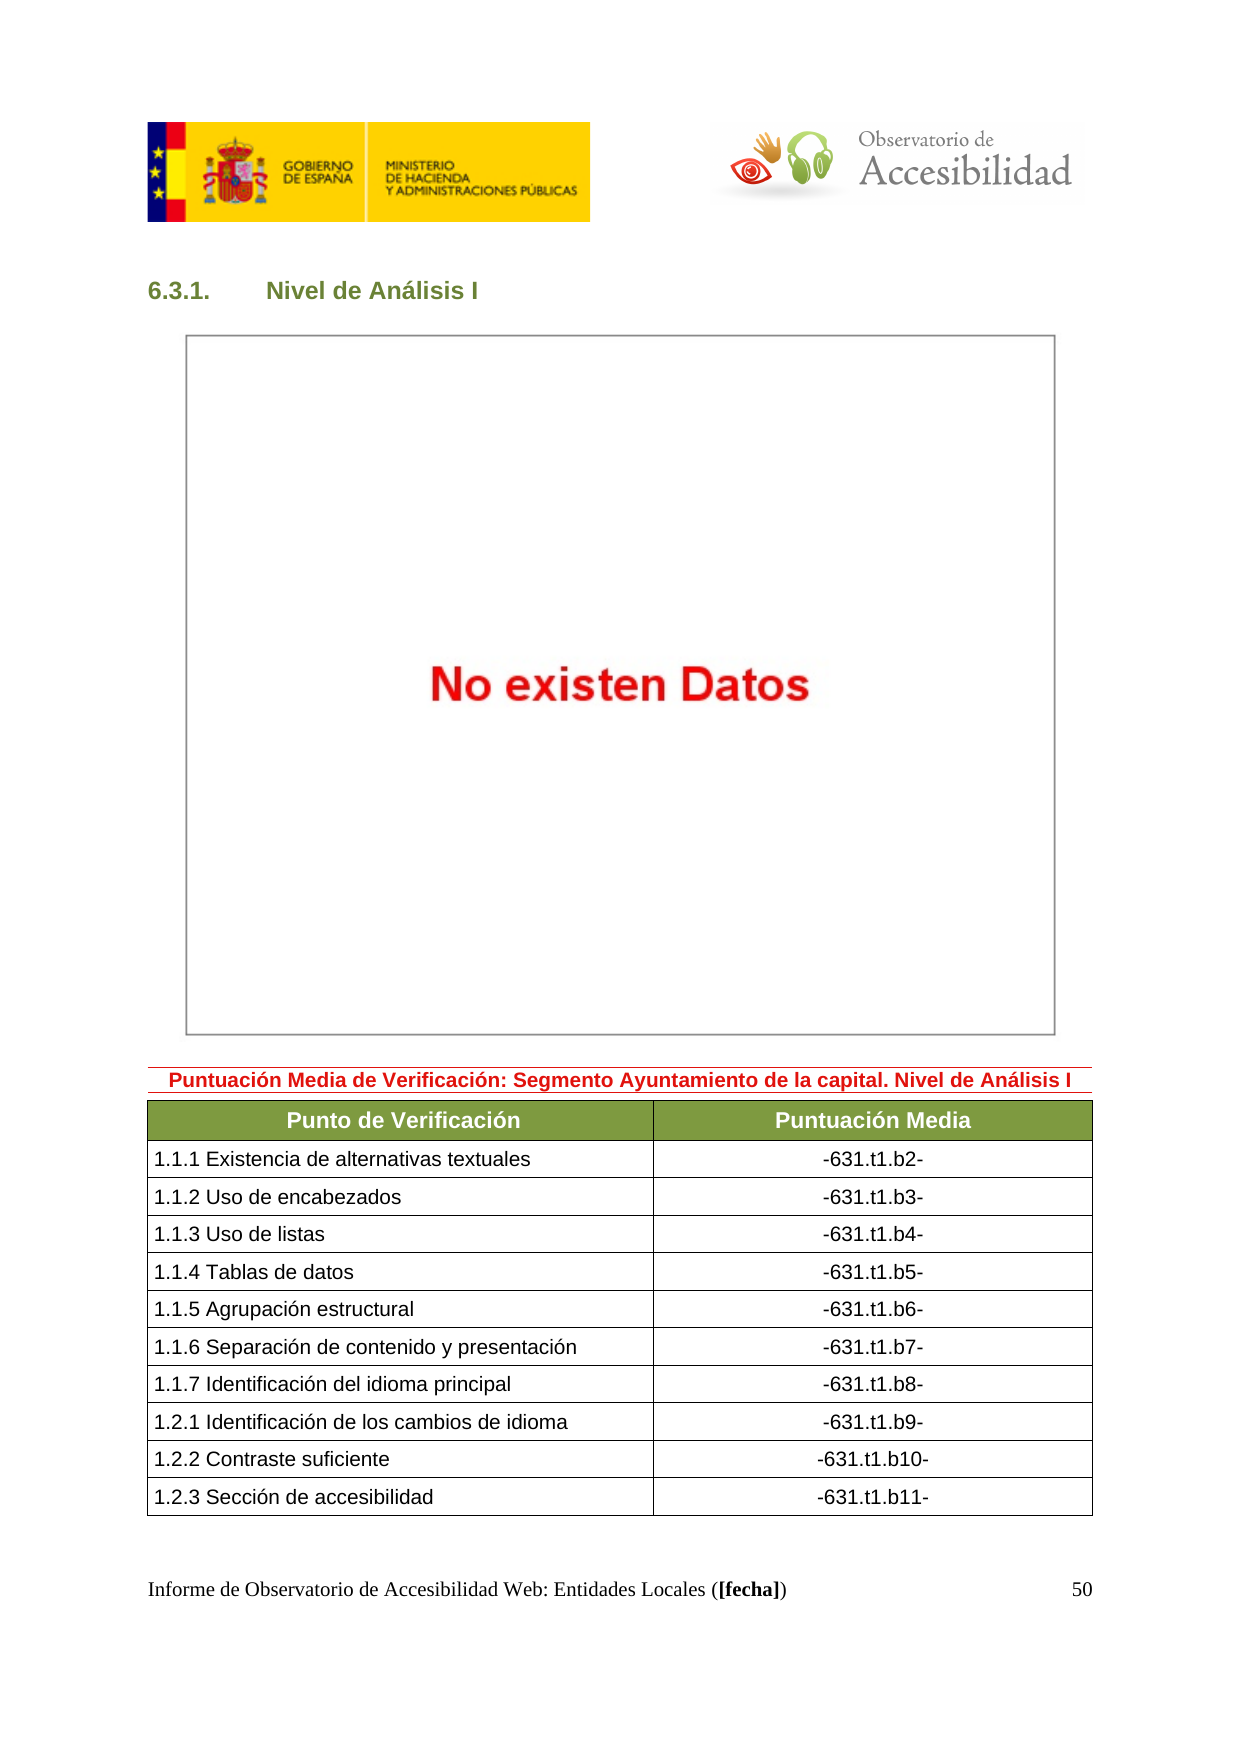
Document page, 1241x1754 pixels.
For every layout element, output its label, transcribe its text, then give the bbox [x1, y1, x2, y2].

table_cell -631.t1.b9- [654, 1403, 1092, 1440]
table_cell 1.1.1 Existencia de alternativas textuales [148, 1141, 653, 1177]
table_cell 1.1.5 Agrupación estructural [148, 1291, 653, 1327]
table_cell -631.t1.b3- [654, 1178, 1092, 1215]
picture [147, 122, 591, 222]
table_cell -631.t1.b5- [654, 1253, 1092, 1290]
table_cell -631.t1.b10- [654, 1441, 1092, 1477]
table_cell 1.2.2 Contraste suficiente [148, 1441, 653, 1477]
table_cell -631.t1.b4- [654, 1216, 1092, 1252]
picture [710, 122, 1086, 205]
table_cell 1.1.2 Uso de encabezados [148, 1178, 653, 1215]
table_cell -631.t1.b11- [654, 1478, 1092, 1515]
text Puntuación Media de Verificación: Segmento Ayuntamiento de la capital. Nivel de Análisis I [148, 1068, 1092, 1092]
table_cell 1.1.7 Identificación del idioma principal [148, 1366, 653, 1402]
table_cell -631.t1.b8- [654, 1366, 1092, 1402]
table_cell 1.1.6 Separación de contenido y presentación [148, 1328, 653, 1365]
table_cell -631.t1.b2- [654, 1141, 1092, 1177]
table_header Puntuación Media [654, 1101, 1092, 1140]
table_cell 1.2.1 Identificación de los cambios de idioma [148, 1403, 653, 1440]
table_cell -631.t1.b6- [654, 1291, 1092, 1327]
table_cell 1.2.3 Sección de accesibilidad [148, 1478, 653, 1515]
table_cell 1.1.4 Tablas de datos [148, 1253, 653, 1290]
picture [178, 332, 1062, 1042]
table_header Punto de Verificación [148, 1101, 653, 1140]
table_cell 1.1.3 Uso de listas [148, 1216, 653, 1252]
table_cell -631.t1.b7- [654, 1328, 1092, 1365]
list Nivel de Análisis I [148, 276, 1092, 304]
